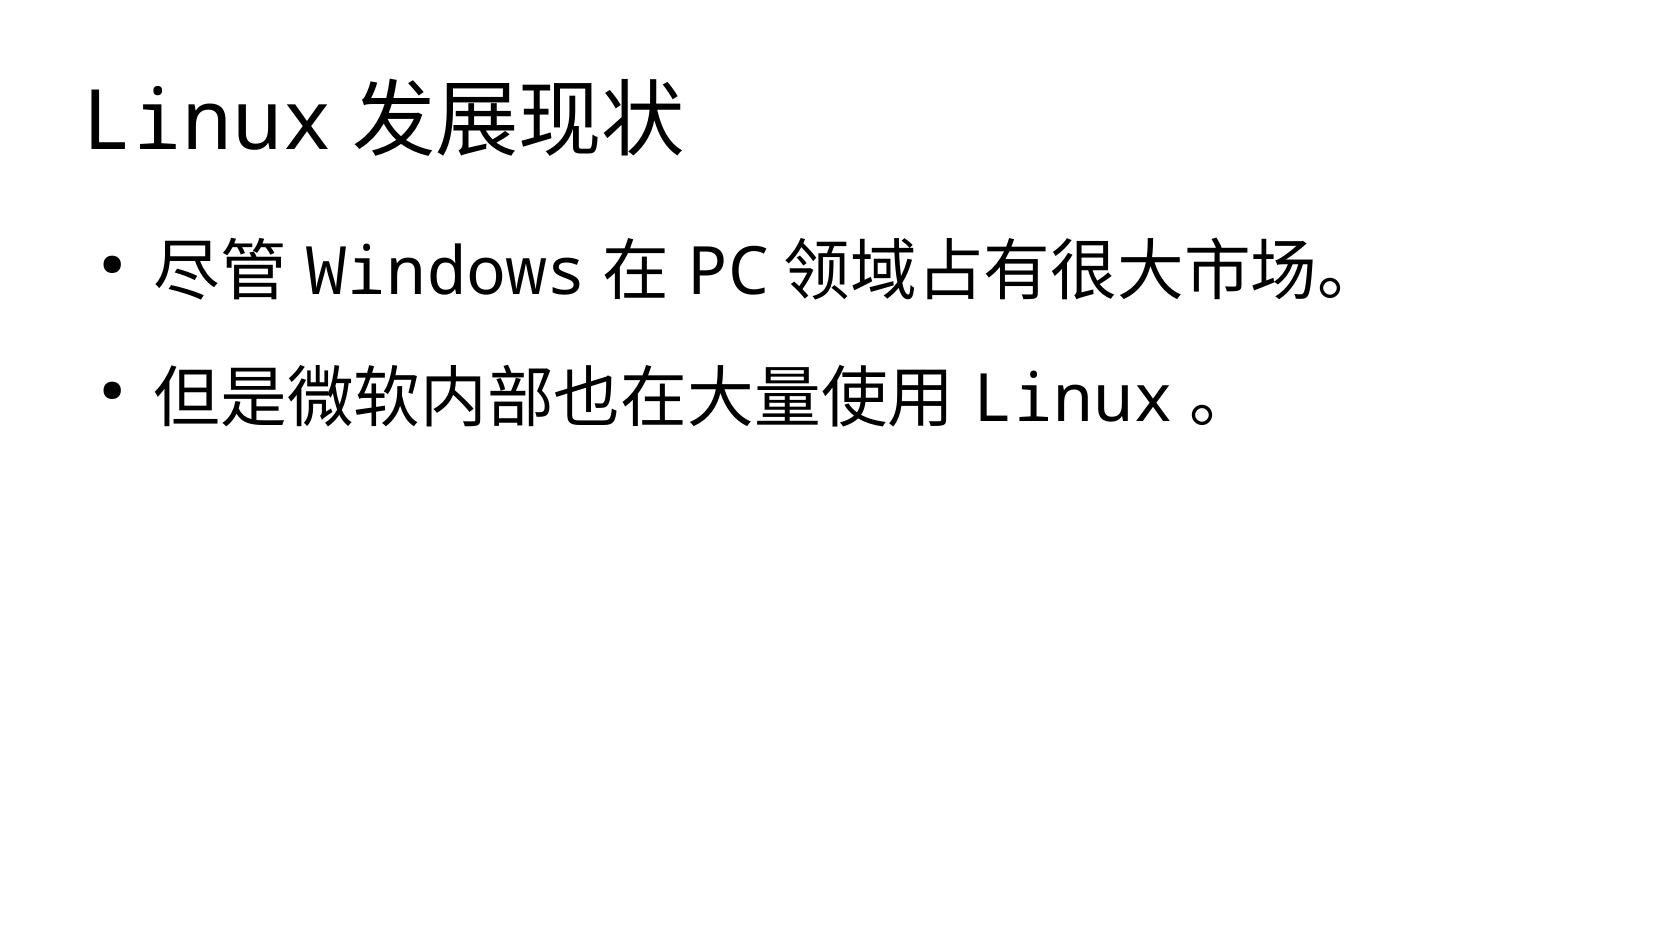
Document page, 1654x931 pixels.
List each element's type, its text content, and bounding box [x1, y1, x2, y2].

list 尽管Windows在PC领域占有很大市场。 但是微软内部也在大量使用Linux。 [82, 217, 1571, 898]
title Linux发展现状 [82, 37, 1571, 189]
